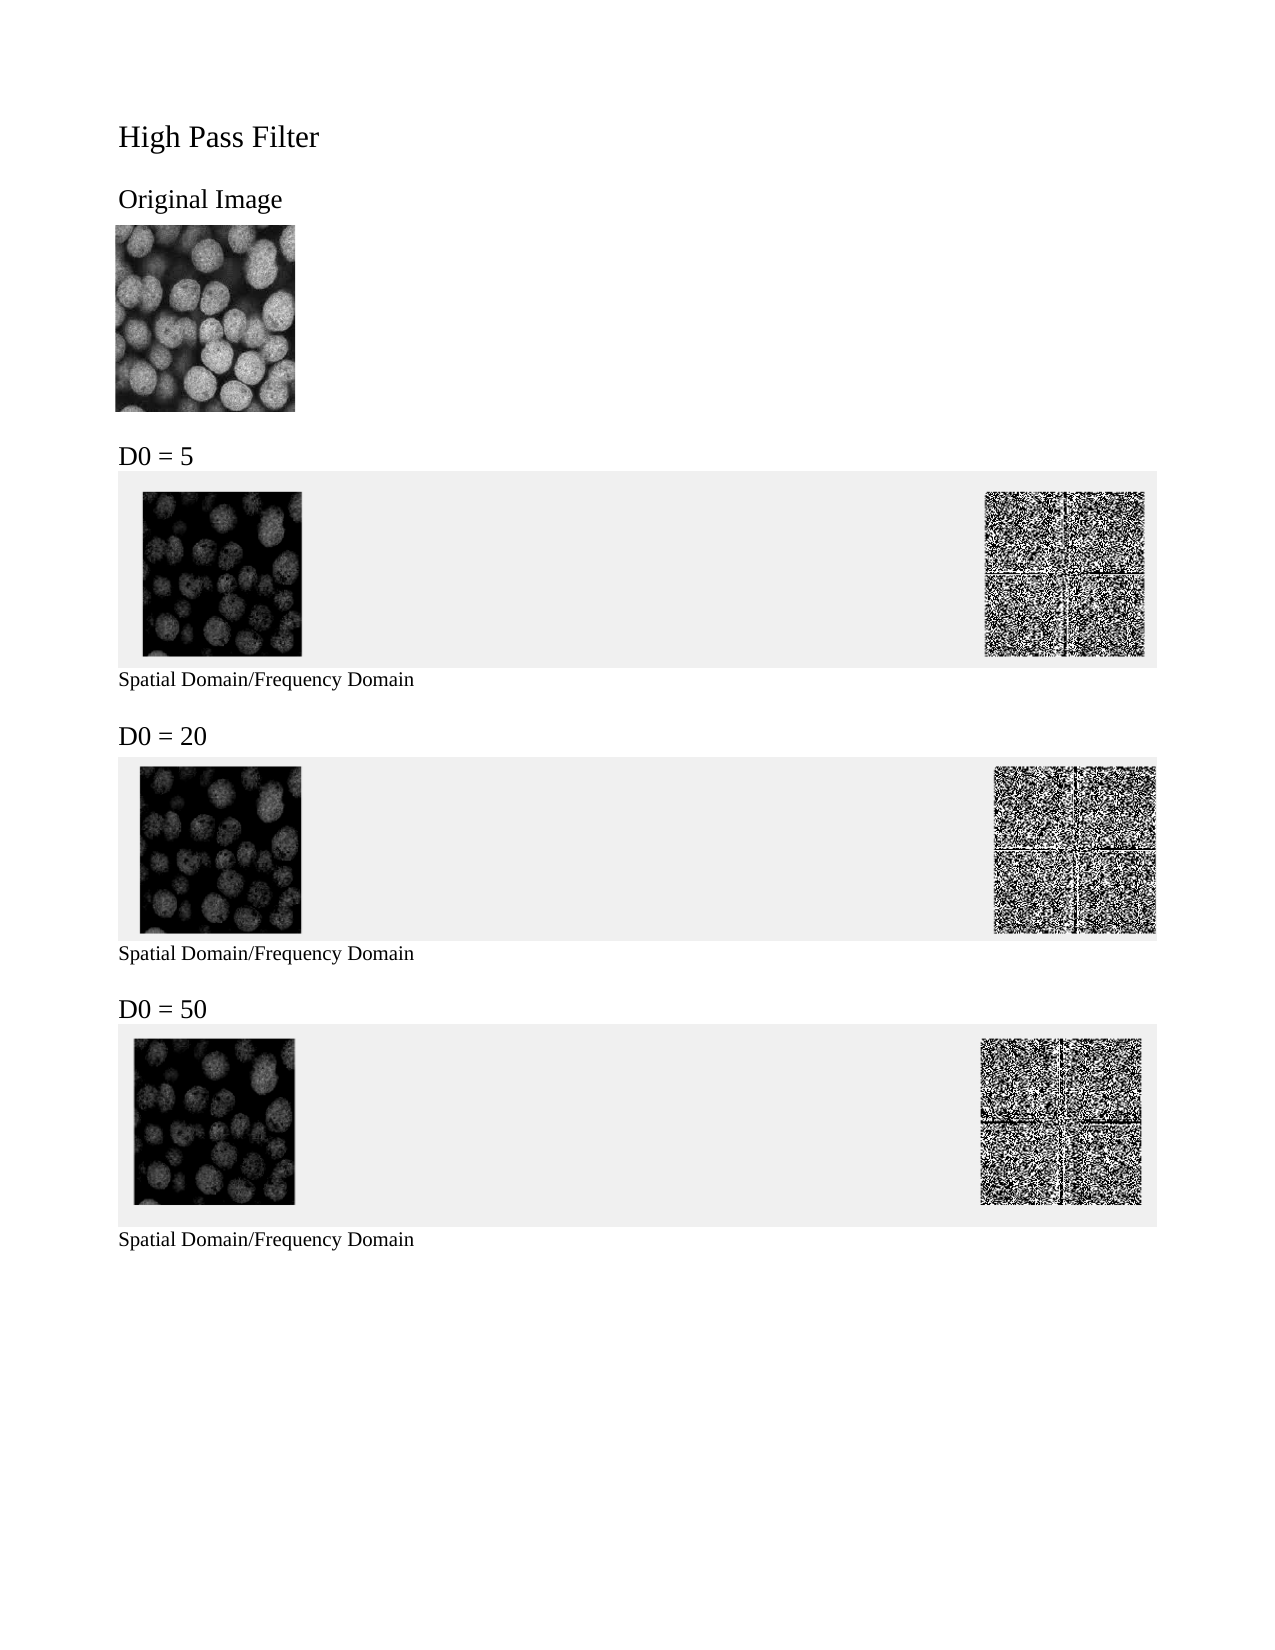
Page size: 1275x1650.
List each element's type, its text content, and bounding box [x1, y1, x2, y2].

picture [118, 471, 1157, 668]
text Spatial Domain/Frequency Domain [118, 668, 1157, 691]
text Spatial Domain/Frequency Domain [118, 941, 1157, 964]
text D0 = 50 [118, 993, 1157, 1024]
picture [118, 757, 1157, 941]
text D0 = 20 [118, 720, 1157, 751]
text D0 = 5 [118, 440, 1157, 471]
picture [118, 1024, 1157, 1227]
picture [115, 225, 296, 412]
text Spatial Domain/Frequency Domain [118, 1227, 1157, 1251]
text High Pass Filter [118, 118, 1157, 154]
text Original Image [118, 183, 1157, 214]
text [118, 751, 1157, 757]
